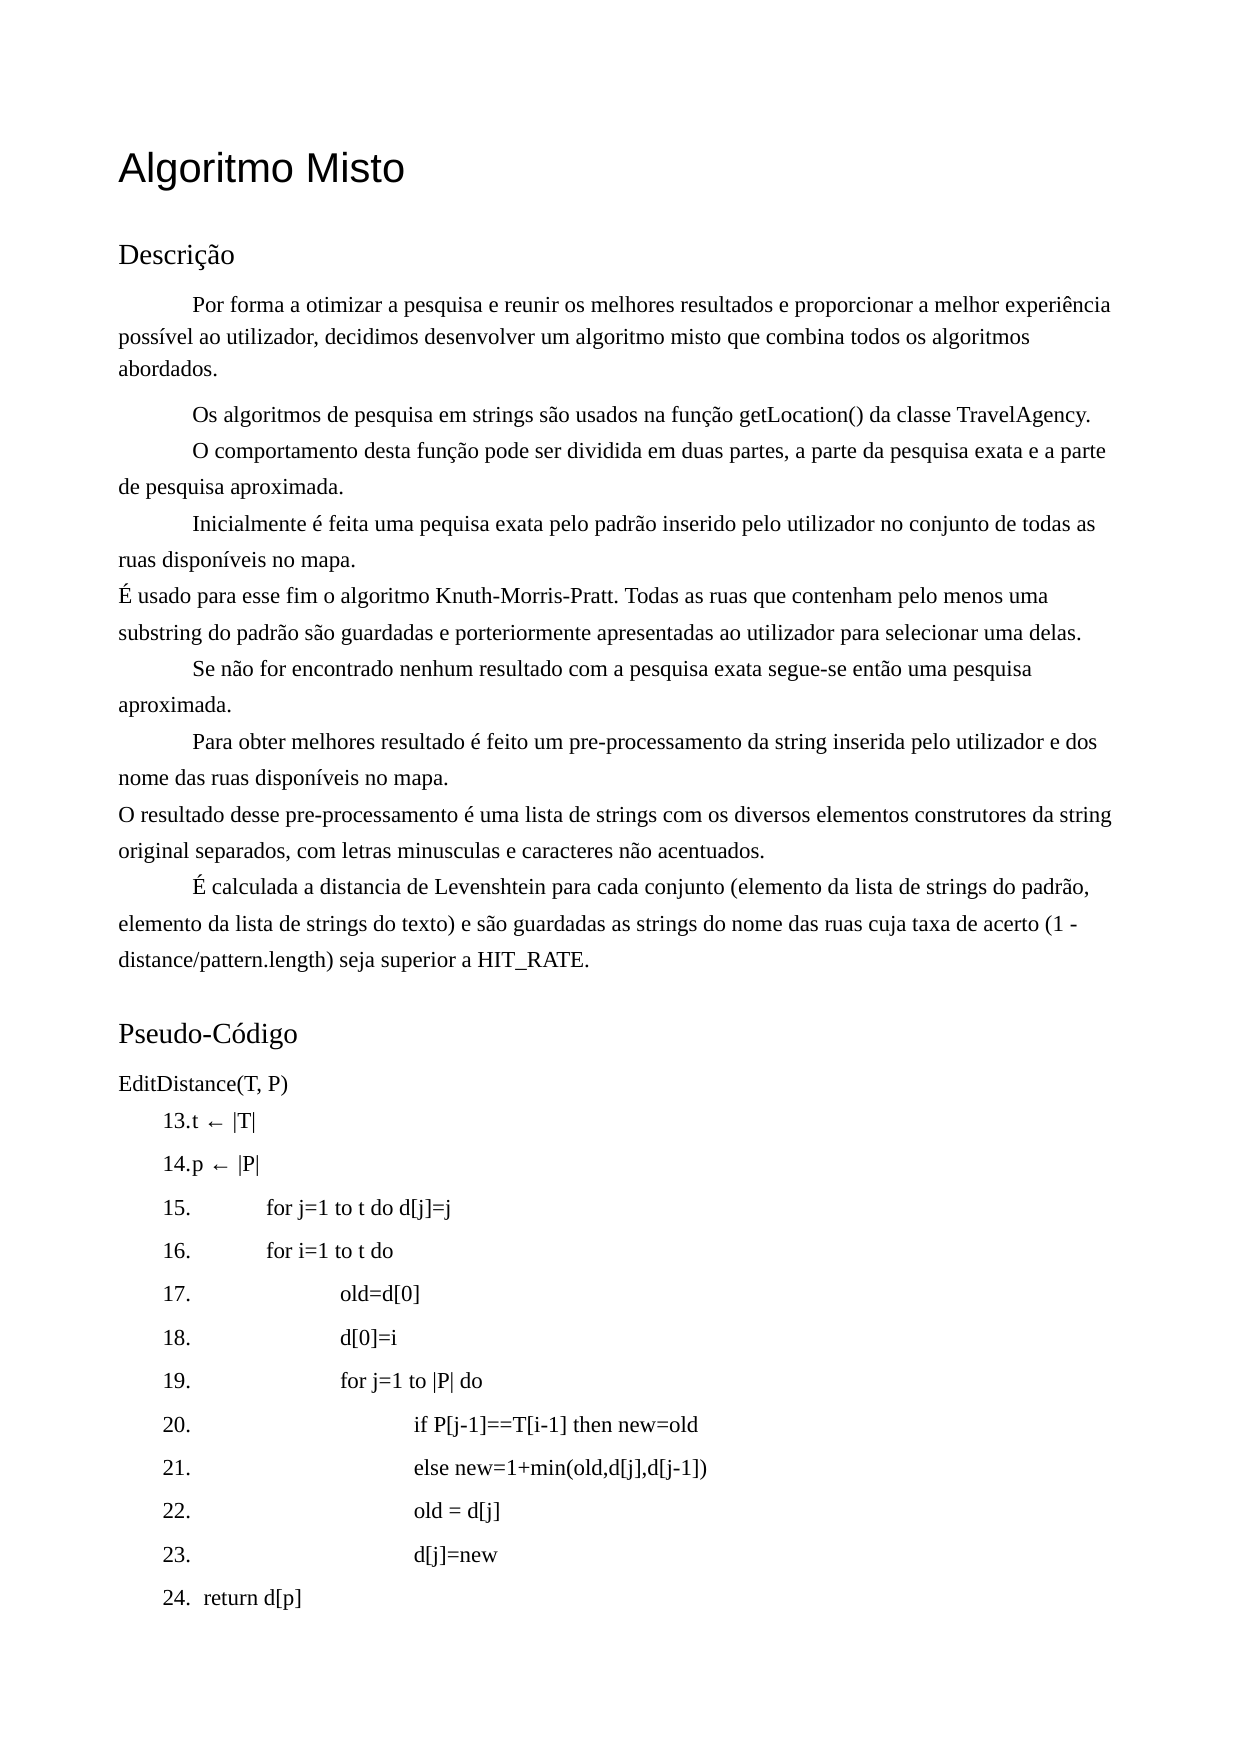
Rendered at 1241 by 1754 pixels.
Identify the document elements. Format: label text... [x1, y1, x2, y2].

list old = d[j] [162, 1498, 1122, 1524]
subtitle Pseudo-Código [118, 1016, 1122, 1049]
subtitle Algoritmo Misto [118, 143, 1122, 191]
text Inicialmente é feita uma pequisa exata pelo padrão inserido pelo utilizador no conjunto de todas as ruas disponíveis no mapa. [118, 510, 1122, 572]
text Se não for encontrado nenhum resultado com a pesquisa exata segue-se então uma pesquisa aproximada. [118, 655, 1122, 718]
text É calculada a distancia de Levenshtein para cada conjunto (elemento da lista de strings do padrão, elemento da lista de strings do texto) e são guardadas as strings do nome das ruas cuja taxa de acerto (1 - distance/pattern.length) seja superior a HIT_RATE. [118, 873, 1122, 972]
text O resultado desse pre-processamento é uma lista de strings com os diversos elementos construtores da string original separados, com letras minusculas e caracteres não acentuados. [118, 801, 1122, 863]
list p ← |P| [162, 1150, 1122, 1176]
list d[0]=i [162, 1324, 1122, 1350]
list for j=1 to |P| do [162, 1367, 1122, 1394]
list t ← |T| [162, 1107, 1122, 1133]
text Por forma a otimizar a pesquisa e reunir os melhores resultados e proporcionar a melhor experiência possível ao utilizador, decidimos desenvolver um algoritmo misto que combina todos os algoritmos abordados. [118, 291, 1122, 381]
list old=d[0] [162, 1280, 1122, 1307]
list d[j]=new [162, 1541, 1122, 1567]
list else new=1+min(old,d[j],d[j-1]) [162, 1454, 1122, 1481]
text Os algoritmos de pesquisa em strings são usados na função getLocation() da classe TravelAgency. [118, 401, 1122, 427]
text EditDistance(T, P) [118, 1070, 1122, 1097]
list for j=1 to t do d[j]=j [162, 1193, 1122, 1220]
list return d[p] [162, 1584, 1122, 1611]
text Para obter melhores resultado é feito um pre-processamento da string inserida pelo utilizador e dos nome das ruas disponíveis no mapa. [118, 728, 1122, 791]
list if P[j-1]==T[i-1] then new=old [162, 1411, 1122, 1437]
text O comportamento desta função pode ser dividida em duas partes, a parte da pesquisa exata e a parte de pesquisa aproximada. [118, 437, 1122, 500]
subtitle Descrição [118, 237, 1122, 270]
text É usado para esse fim o algoritmo Knuth-Morris-Pratt. Todas as ruas que contenham pelo menos uma substring do padrão são guardadas e porteriormente apresentadas ao utilizador para selecionar uma delas. [118, 582, 1122, 645]
list for i=1 to t do [162, 1237, 1122, 1263]
